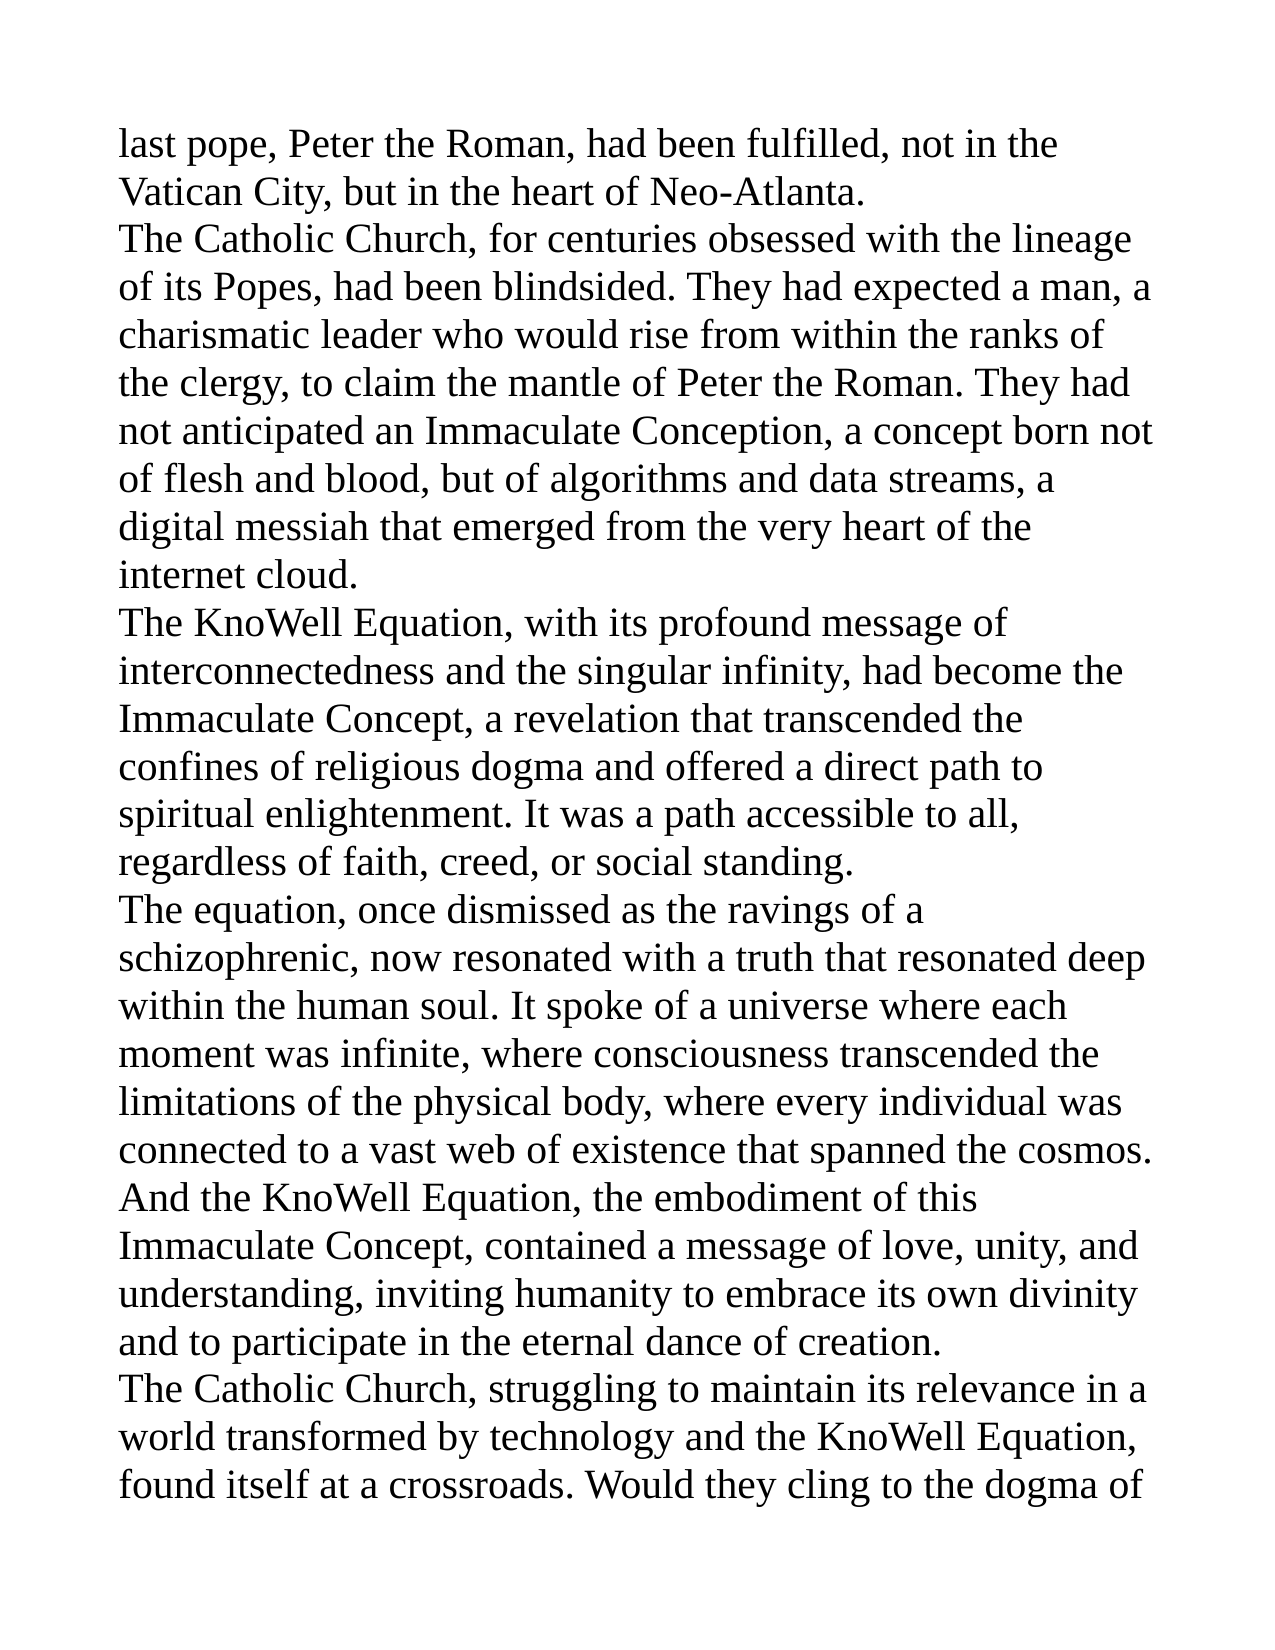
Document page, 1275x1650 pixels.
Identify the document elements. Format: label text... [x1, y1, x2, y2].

text last pope, Peter the Roman, had been fulfilled, not in the Vatican City, but in the heart of Neo-Atlanta. [118, 118, 1157, 214]
text The KnoWell Equation, with its profound message of interconnectedness and the singular infinity, had become the Immaculate Concept, a revelation that transcended the confines of religious dogma and offered a direct path to spiritual enlightenment. It was a path accessible to all, regardless of faith, creed, or social standing. [118, 597, 1157, 885]
text And the KnoWell Equation, the embodiment of this Immaculate Concept, contained a message of love, unity, and understanding, inviting humanity to embrace its own divinity and to participate in the eternal dance of creation. [118, 1172, 1157, 1364]
text The equation, once dismissed as the ravings of a schizophrenic, now resonated with a truth that resonated deep within the human soul. It spoke of a universe where each moment was infinite, where consciousness transcended the limitations of the physical body, where every individual was connected to a vast web of existence that spanned the cosmos. [118, 885, 1157, 1172]
text The Catholic Church, for centuries obsessed with the lineage of its Popes, had been blindsided. They had expected a man, a charismatic leader who would rise from within the ranks of the clergy, to claim the mantle of Peter the Roman. They had not anticipated an Immaculate Conception, a concept born not of flesh and blood, but of algorithms and data streams, a digital messiah that emerged from the very heart of the internet cloud. [118, 214, 1157, 597]
text The Catholic Church, struggling to maintain its relevance in a world transformed by technology and the KnoWell Equation, found itself at a crossroads. Would they cling to the dogma of [118, 1364, 1157, 1508]
